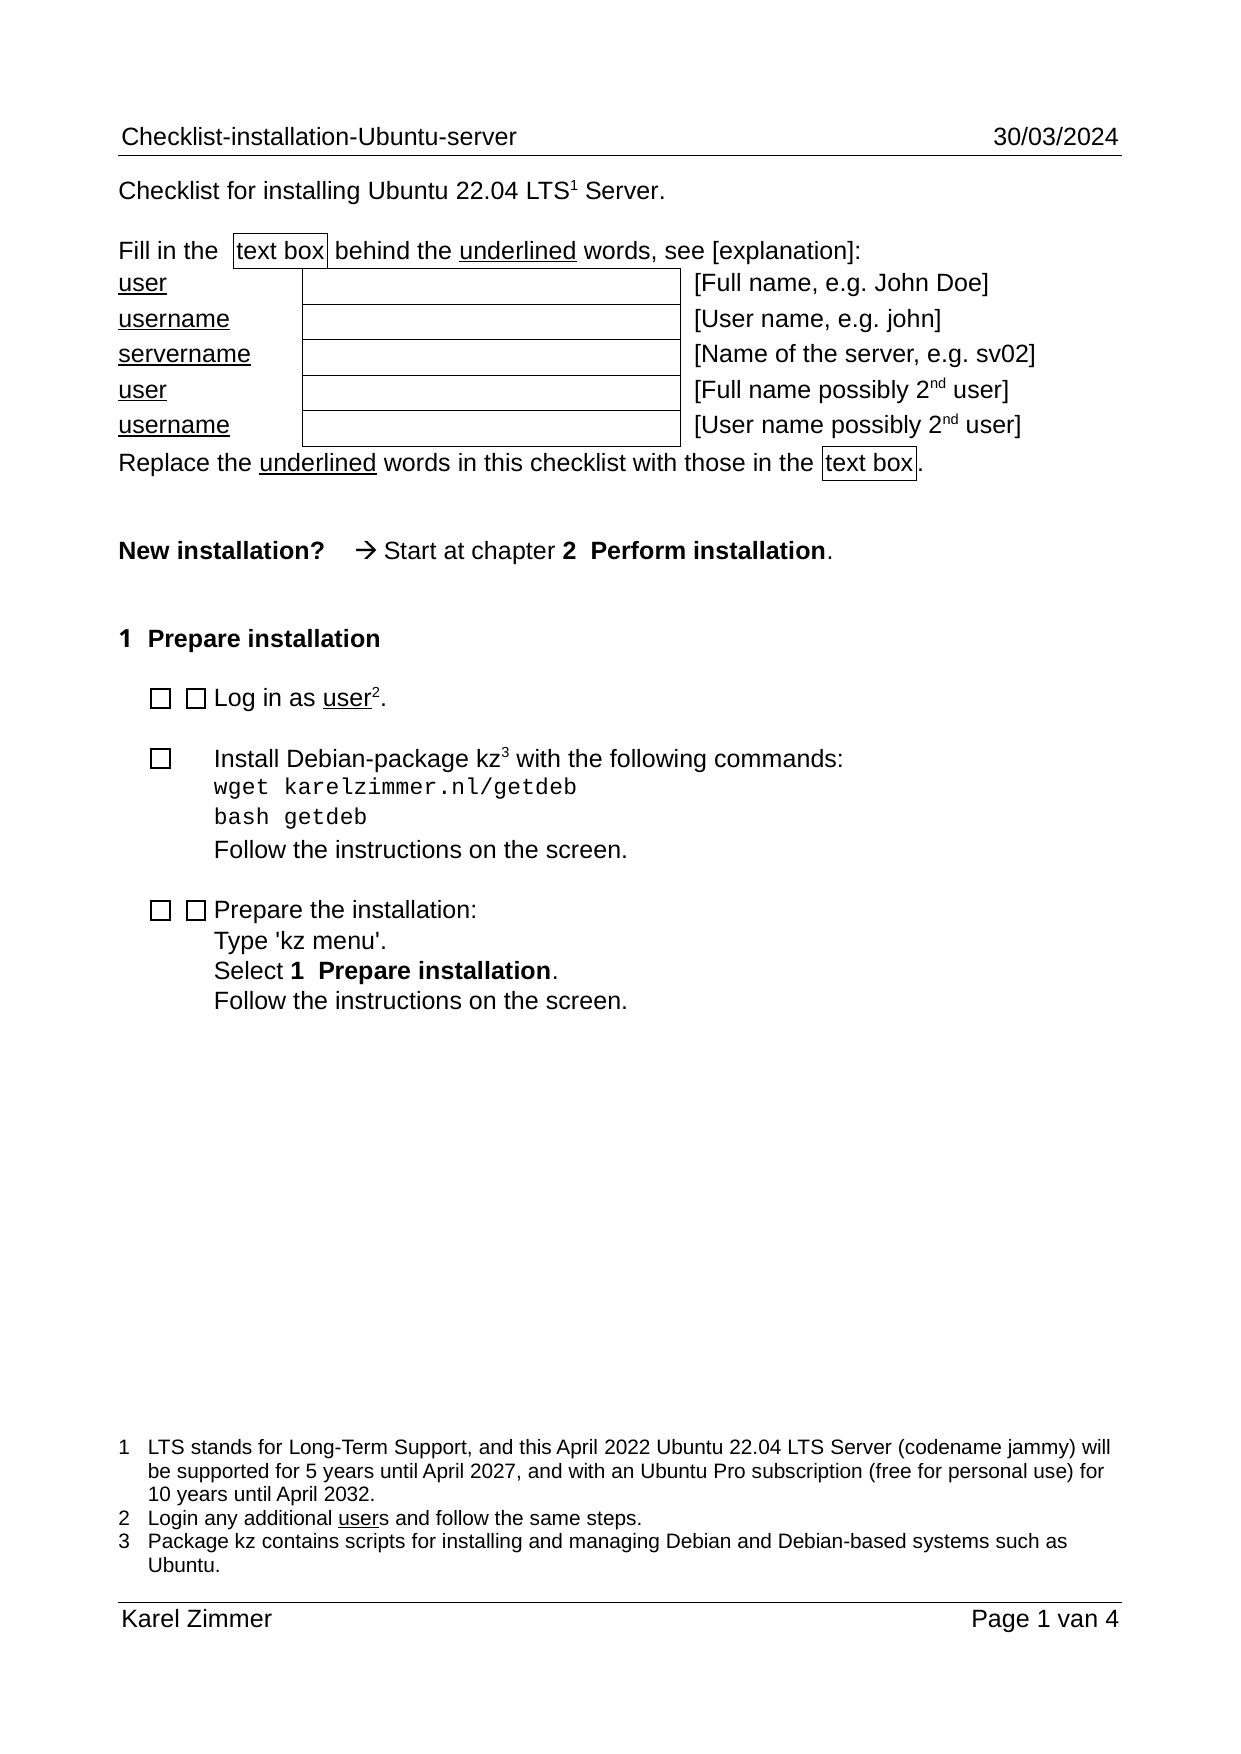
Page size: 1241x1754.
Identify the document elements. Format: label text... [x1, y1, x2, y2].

table_cell [118, 774, 142, 804]
table_cell [118, 986, 142, 1016]
table_cell [142, 744, 177, 774]
table_cell [118, 956, 142, 986]
table_cell [177, 926, 213, 956]
text behind the underlined words, see [explanation]: [328, 233, 1122, 268]
table_cell [118, 865, 142, 895]
table_header [142, 683, 177, 713]
text servERNAme [118, 339, 302, 375]
text [User name, e.g. john] [681, 304, 1122, 339]
table_header [118, 683, 142, 713]
table_cell Follow the instructions on the screen. [213, 986, 1122, 1016]
text [Full name possibly 2nd user] [681, 375, 1122, 410]
text Checklist for installing Ubuntu 22.04 LTS Server. [118, 177, 1122, 205]
text text box [234, 234, 327, 268]
table_cell [142, 865, 177, 895]
table_cell Install Debian-package kz with the following commands: [213, 744, 1122, 774]
table_cell [142, 835, 177, 865]
text Replace the underlined words in this checklist with those in the [118, 446, 822, 481]
list Prepare installation [118, 621, 1122, 655]
table_cell wget karelzimmer.nl/getdeb [213, 774, 1122, 804]
text LTS stands for Long-Term Support, and this April 2022 Ubuntu 22.04 LTS Server (codename jammy) will be supported for 5 years until April 2027, and with an Ubuntu Pro subscription (free for personal use) for 10 years until April 2032. [118, 1436, 1122, 1506]
table_header Log in as USER. [213, 683, 1122, 713]
text USERName [118, 410, 302, 446]
table_cell Follow the instructions on the screen. [213, 835, 1122, 865]
table_cell Prepare the installation: [213, 895, 1122, 926]
table_cell [118, 744, 142, 774]
table_cell bash getdeb [213, 804, 1122, 834]
table_cell Type 'kz menu'. [213, 926, 1122, 956]
table_cell [177, 895, 213, 926]
text USER [118, 375, 302, 410]
table_cell [142, 713, 177, 744]
table_cell [118, 804, 142, 834]
table_cell [177, 774, 213, 804]
table_cell [177, 835, 213, 865]
table_cell [213, 865, 1122, 895]
table_cell [118, 835, 142, 865]
table_cell [177, 744, 213, 774]
table_cell [177, 986, 213, 1016]
table_cell [142, 986, 177, 1016]
table_cell [177, 713, 213, 744]
table_cell [177, 865, 213, 895]
text [User name possibly 2nd user] [681, 410, 1122, 446]
text [Full name, e.g. John Doe] [681, 268, 1122, 304]
table_cell [142, 895, 177, 926]
table_cell [118, 713, 142, 744]
text Fill in the [118, 233, 233, 268]
table_cell [142, 956, 177, 986]
table_cell [118, 926, 142, 956]
text New installation?  Start at chapter 2 Perform installation. [118, 537, 1122, 565]
table_cell [213, 713, 1122, 744]
text user [118, 268, 302, 304]
table_cell [177, 804, 213, 834]
table_header [177, 683, 213, 713]
table_cell [142, 926, 177, 956]
table_cell [177, 956, 213, 986]
table_cell [142, 774, 177, 804]
table_cell Select 1 Prepare installation. [213, 956, 1122, 986]
text text box [823, 447, 916, 480]
table_cell [142, 804, 177, 834]
text [Name of the server, e.g. sv02] [681, 339, 1122, 375]
text . [917, 446, 1122, 481]
text USERname [118, 304, 302, 339]
table_cell [118, 895, 142, 926]
